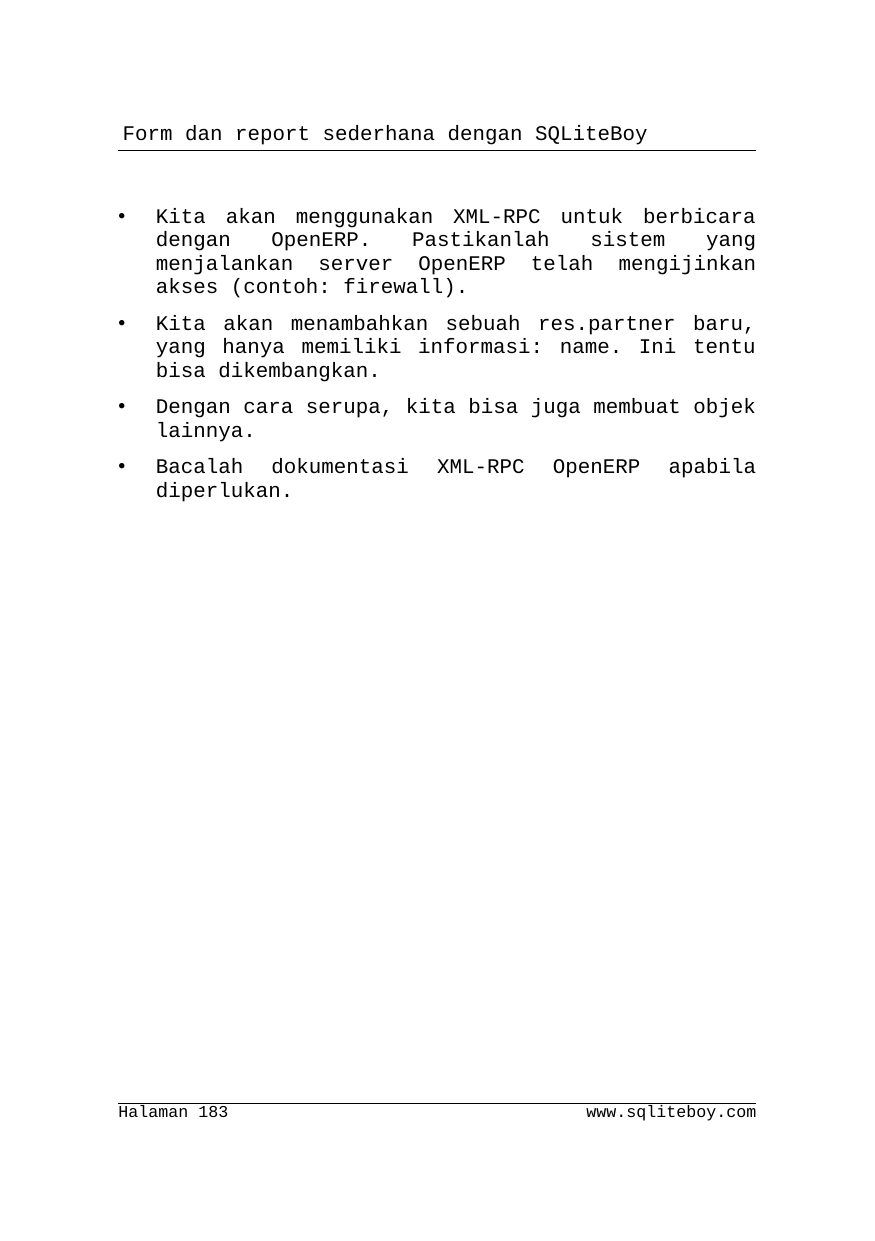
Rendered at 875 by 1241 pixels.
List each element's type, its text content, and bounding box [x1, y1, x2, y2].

list Kita akan menambahkan sebuah res.partner baru, yang hanya memiliki informasi: name. Ini tentu bisa dikembangkan. [118, 313, 756, 384]
list Dengan cara serupa, kita bisa juga membuat objek lainnya. [118, 396, 756, 443]
list Kita akan menggunakan XML-RPC untuk berbicara dengan OpenERP. Pastikanlah sistem yang menjalankan server OpenERP telah mengijinkan akses (contoh: firewall). [118, 206, 756, 300]
list Bacalah dokumentasi XML-RPC OpenERP apabila diperlukan. [118, 456, 756, 503]
